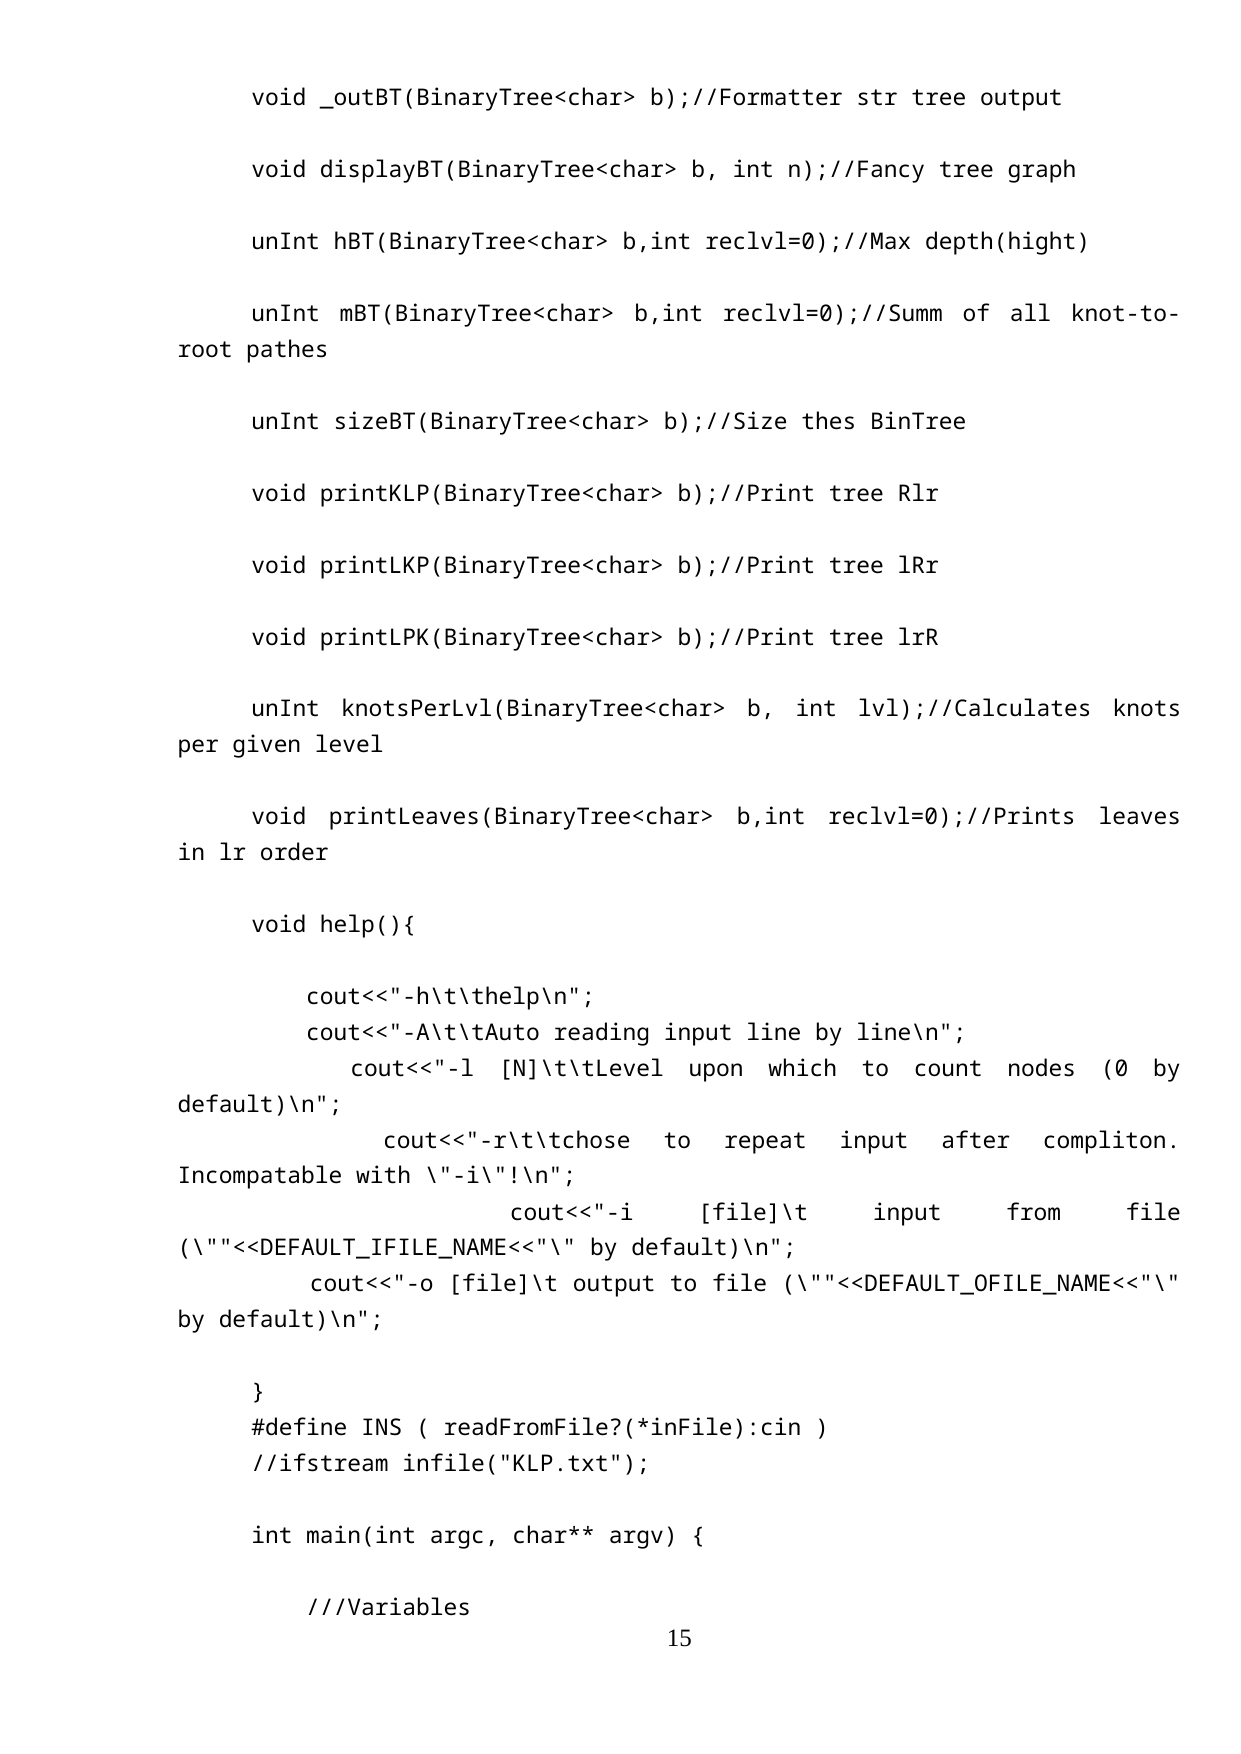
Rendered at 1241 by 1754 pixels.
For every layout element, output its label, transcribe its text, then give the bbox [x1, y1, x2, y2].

text unInt mBT(BinaryTree<char> b,int reclvl=0);//Summ of all knot-to-root pathes [177, 297, 1181, 364]
text void displayBT(BinaryTree<char> b, int n);//Fancy tree graph [177, 153, 1181, 184]
text unInt hBT(BinaryTree<char> b,int reclvl=0);//Max depth(hight) [177, 225, 1181, 256]
text //ifstream infile("KLP.txt"); [177, 1447, 1181, 1478]
text } [177, 1375, 1181, 1406]
text void printLPK(BinaryTree<char> b);//Print tree lrR [177, 620, 1181, 652]
text cout<<"-i [file]\t input from file (\""<<DEFAULT_IFILE_NAME<<"\" by default)\n"; [177, 1195, 1181, 1263]
text void printLKP(BinaryTree<char> b);//Print tree lRr [177, 548, 1181, 580]
text void printKLP(BinaryTree<char> b);//Print tree Rlr [177, 477, 1181, 508]
text void _outBT(BinaryTree<char> b);//Formatter str tree output [177, 81, 1181, 113]
text cout<<"-h\t\thelp\n"; [177, 980, 1181, 1011]
text cout<<"-l [N]\t\tLevel upon which to count nodes (0 by default)\n"; [177, 1052, 1181, 1119]
text unInt knotsPerLvl(BinaryTree<char> b, int lvl);//Calculates knots per given level [177, 692, 1181, 759]
text #define INS ( readFromFile?(*inFile):cin ) [177, 1411, 1181, 1442]
text ///Variables [177, 1591, 1181, 1622]
text void help(){ [177, 908, 1181, 939]
text void printLeaves(BinaryTree<char> b,int reclvl=0);//Prints leaves in lr order [177, 800, 1181, 867]
text cout<<"-o [file]\t output to file (\""<<DEFAULT_OFILE_NAME<<"\" by default)\n"; [177, 1267, 1181, 1334]
text int main(int argc, char** argv) { [177, 1519, 1181, 1550]
text cout<<"-r\t\tchose to repeat input after compliton. Incompatable with \"-i\"!\n"; [177, 1123, 1181, 1191]
text cout<<"-A\t\tAuto reading input line by line\n"; [177, 1016, 1181, 1047]
text unInt sizeBT(BinaryTree<char> b);//Size thes BinTree [177, 405, 1181, 436]
